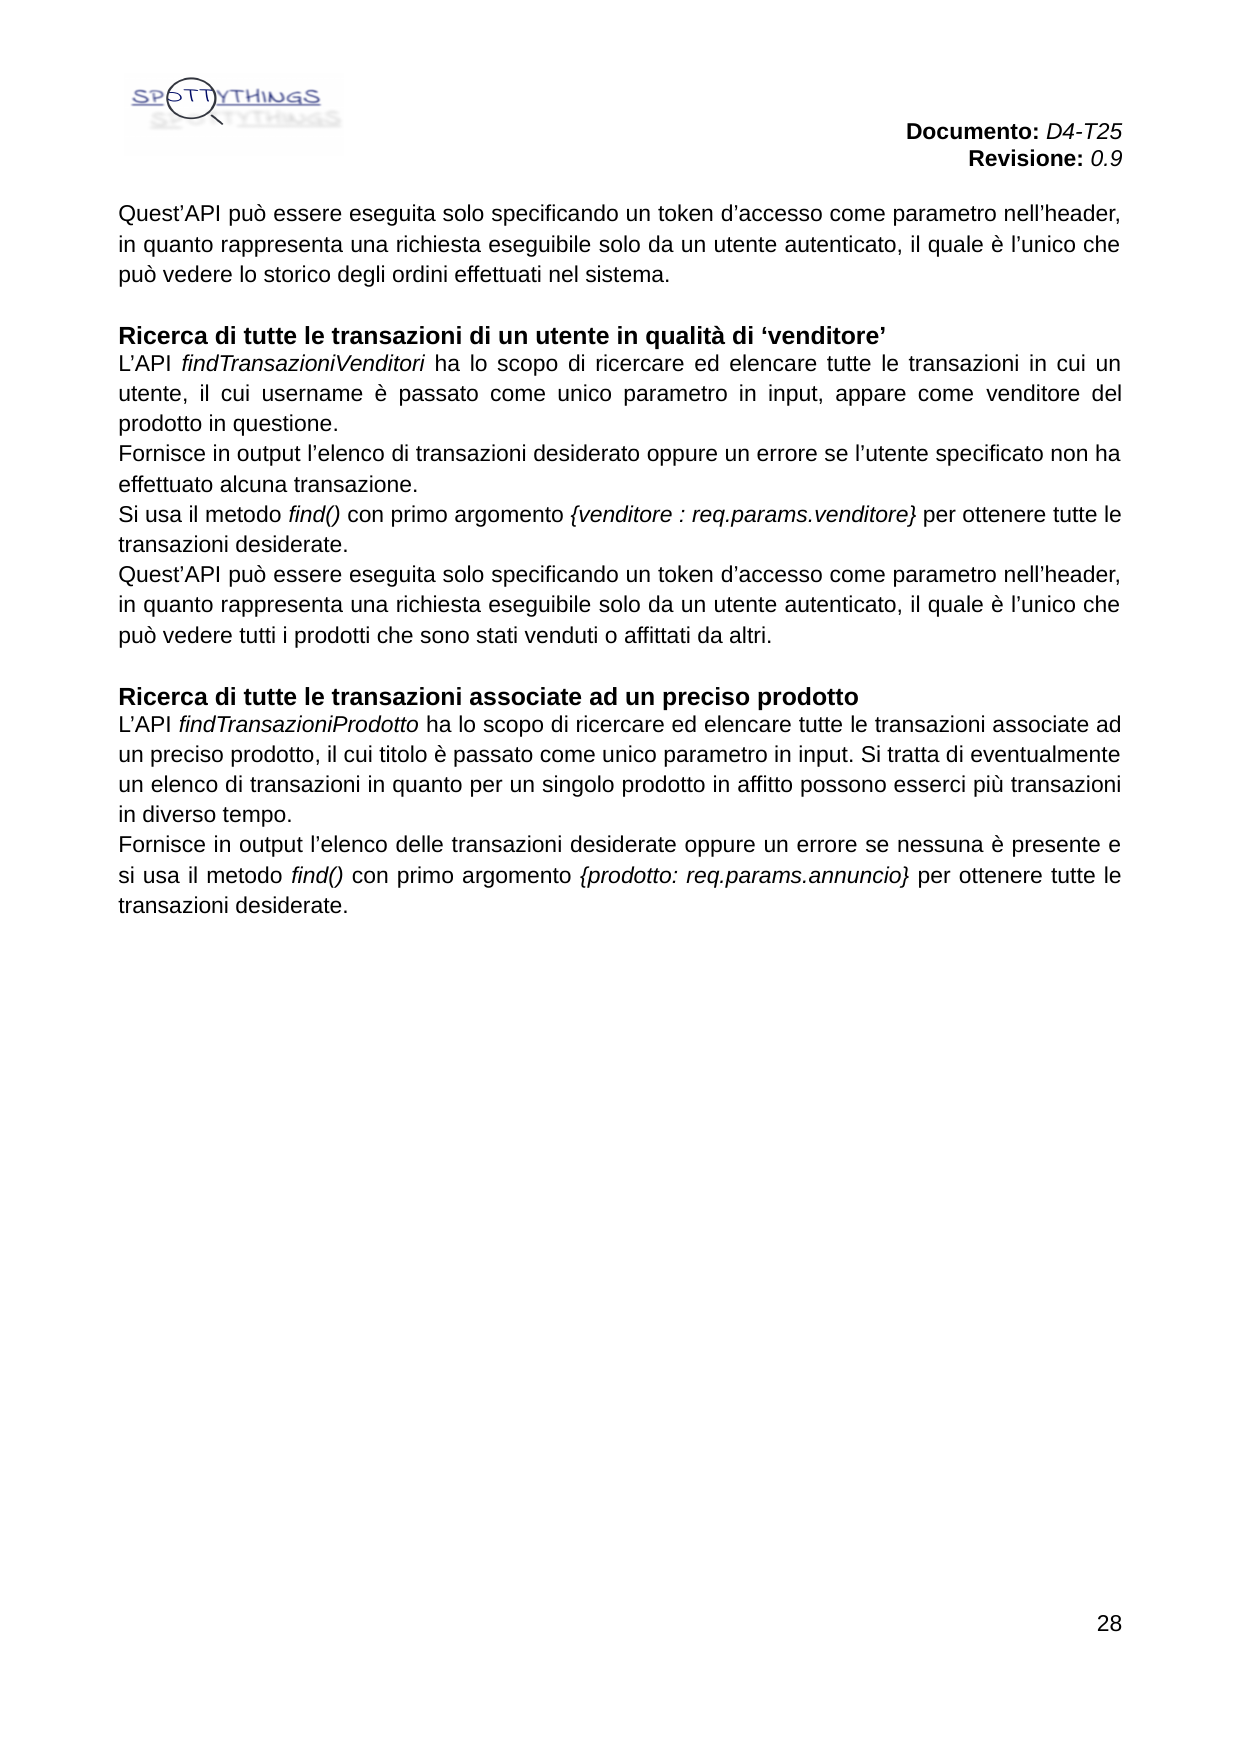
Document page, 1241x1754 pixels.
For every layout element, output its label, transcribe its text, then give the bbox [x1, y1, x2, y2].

text L’API findTransazioniProdotto ha lo scopo di ricercare ed elencare tutte le transazioni associate ad un preciso prodotto, il cui titolo è passato come unico parametro in input. Si tratta di eventualmente un elenco di transazioni in quanto per un singolo prodotto in affitto possono esserci più transazioni in diverso tempo. [118, 711, 1122, 827]
text Quest’API può essere eseguita solo specificando un token d’accesso come parametro nell’header, in quanto rappresenta una richiesta eseguibile solo da un utente autenticato, il quale è l’unico che può vedere tutti i prodotti che sono stati venduti o affittati da altri. [118, 561, 1122, 648]
text Fornisce in output l’elenco delle transazioni desiderate oppure un errore se nessuna è presente e si usa il metodo find() con primo argomento {prodotto: req.params.annuncio} per ottenere tutte le transazioni desiderate. [118, 831, 1122, 918]
text Quest’API può essere eseguita solo specificando un token d’accesso come parametro nell’header, in quanto rappresenta una richiesta eseguibile solo da un utente autenticato, il quale è l’unico che può vedere lo storico degli ordini effettuati nel sistema. [118, 200, 1122, 287]
subtitle Ricerca di tutte le transazioni associate ad un preciso prodotto [118, 682, 1122, 711]
text Si usa il metodo find() con primo argomento {venditore : req.params.venditore} per ottenere tutte le transazioni desiderate. [118, 501, 1122, 557]
picture [123, 73, 345, 156]
text Fornisce in output l’elenco di transazioni desiderato oppure un errore se l’utente specificato non ha effettuato alcuna transazione. [118, 440, 1122, 497]
subtitle Ricerca di tutte le transazioni di un utente in qualità di ‘venditore’ [118, 321, 1122, 350]
text L’API findTransazioniVenditori ha lo scopo di ricercare ed elencare tutte le transazioni in cui un utente, il cui username è passato come unico parametro in input, appare come venditore del prodotto in questione. [118, 350, 1122, 436]
